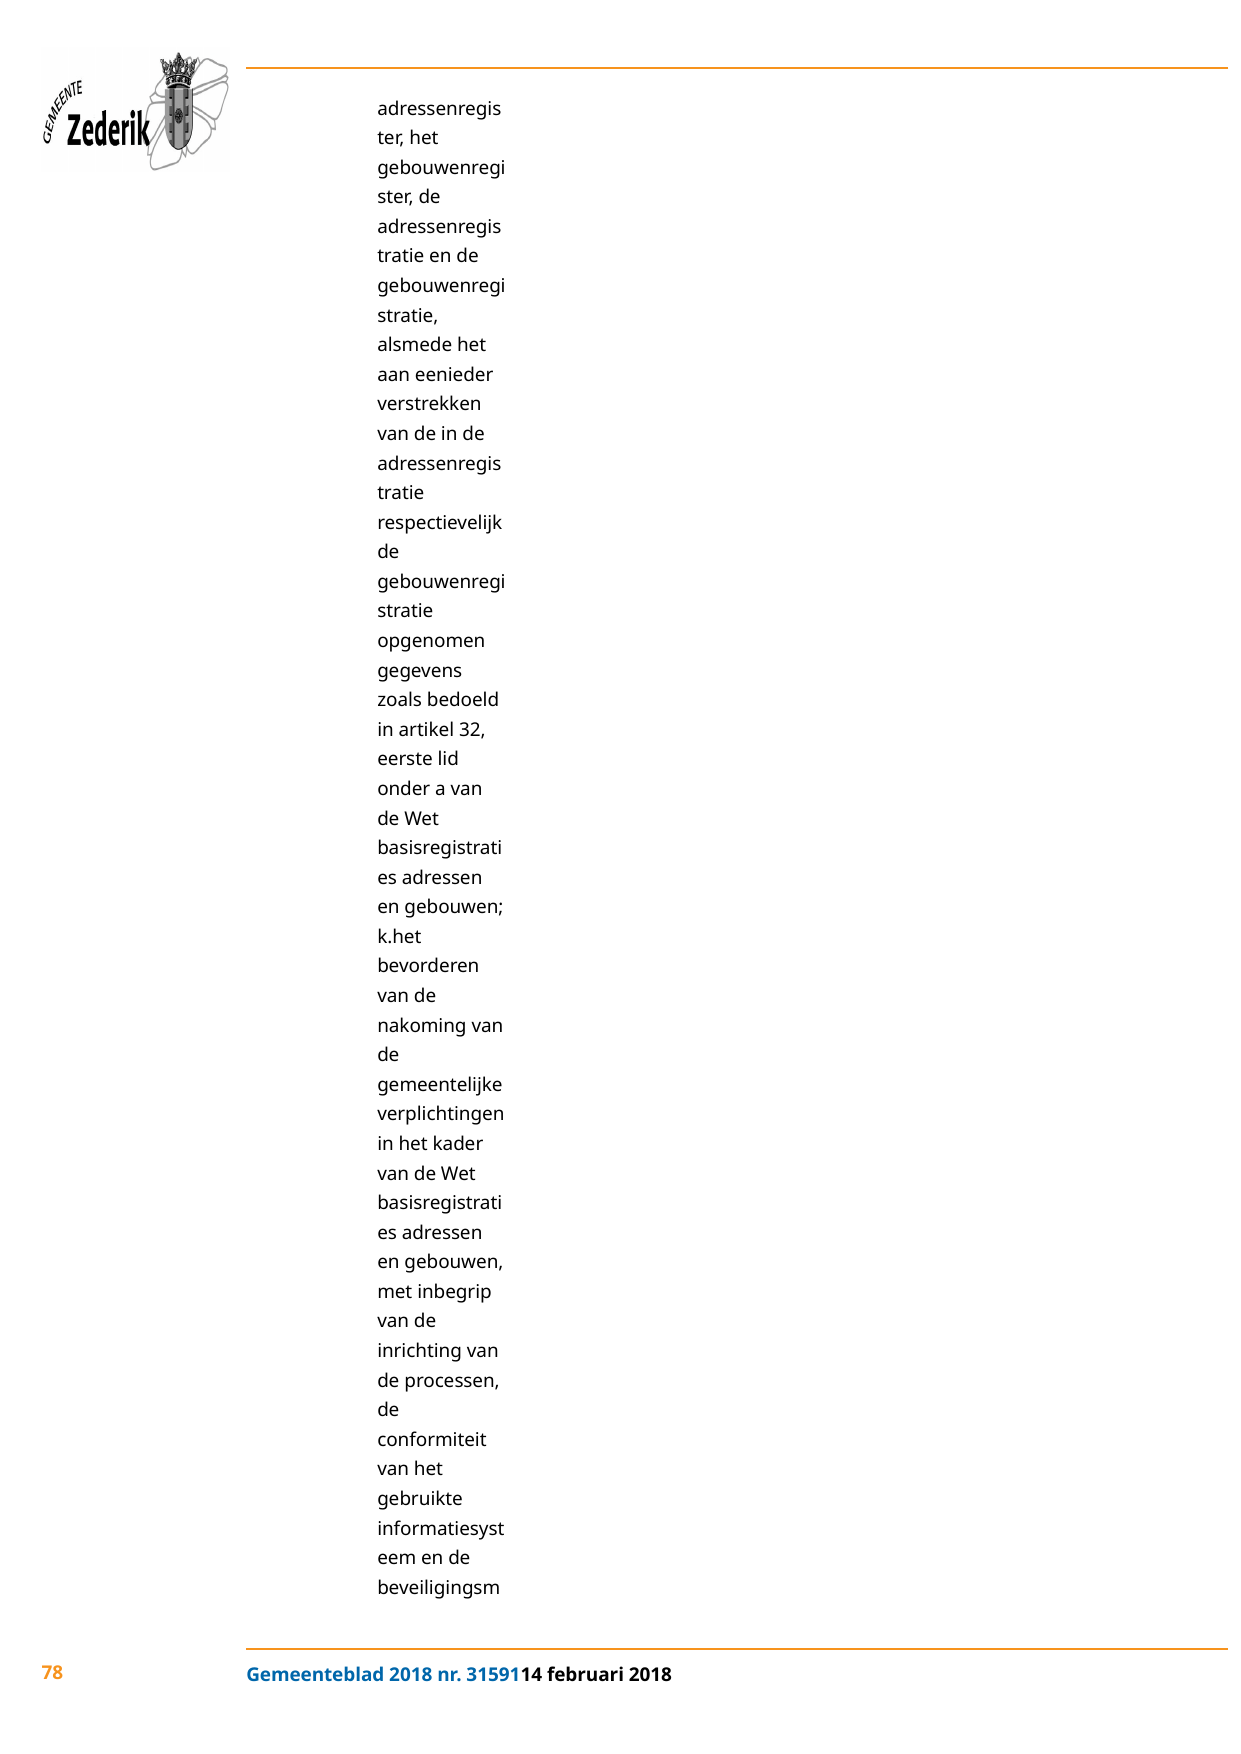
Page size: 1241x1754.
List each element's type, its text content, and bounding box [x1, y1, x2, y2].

table_cell [894, 95, 1022, 1600]
table_cell [635, 95, 764, 1600]
table_cell [764, 95, 893, 1600]
table_cell [1023, 95, 1152, 1600]
table_cell adressenregister, het gebouwenregister, de adressenregistratie en de gebouwenregistratie, alsmede het aan eenieder verstrekken van de in de adressenregistratie respectievelijk de gebouwenregistratie opgenomen gegevens zoals bedoeld in artikel 32, eerste lid onder a van de Wet basisregistraties adressen en gebouwen; k.het bevorderen van de nakoming van de gemeentelijke verplichtingen in het kader van de Wet basisregistraties adressen en gebouwen, met inbegrip van de inrichting van de processen, de conformiteit van het gebruikte informatiesysteem en de beveiligingsm [377, 95, 506, 1600]
table_cell [248, 95, 377, 1600]
picture [41, 47, 231, 172]
table_cell [506, 95, 635, 1600]
